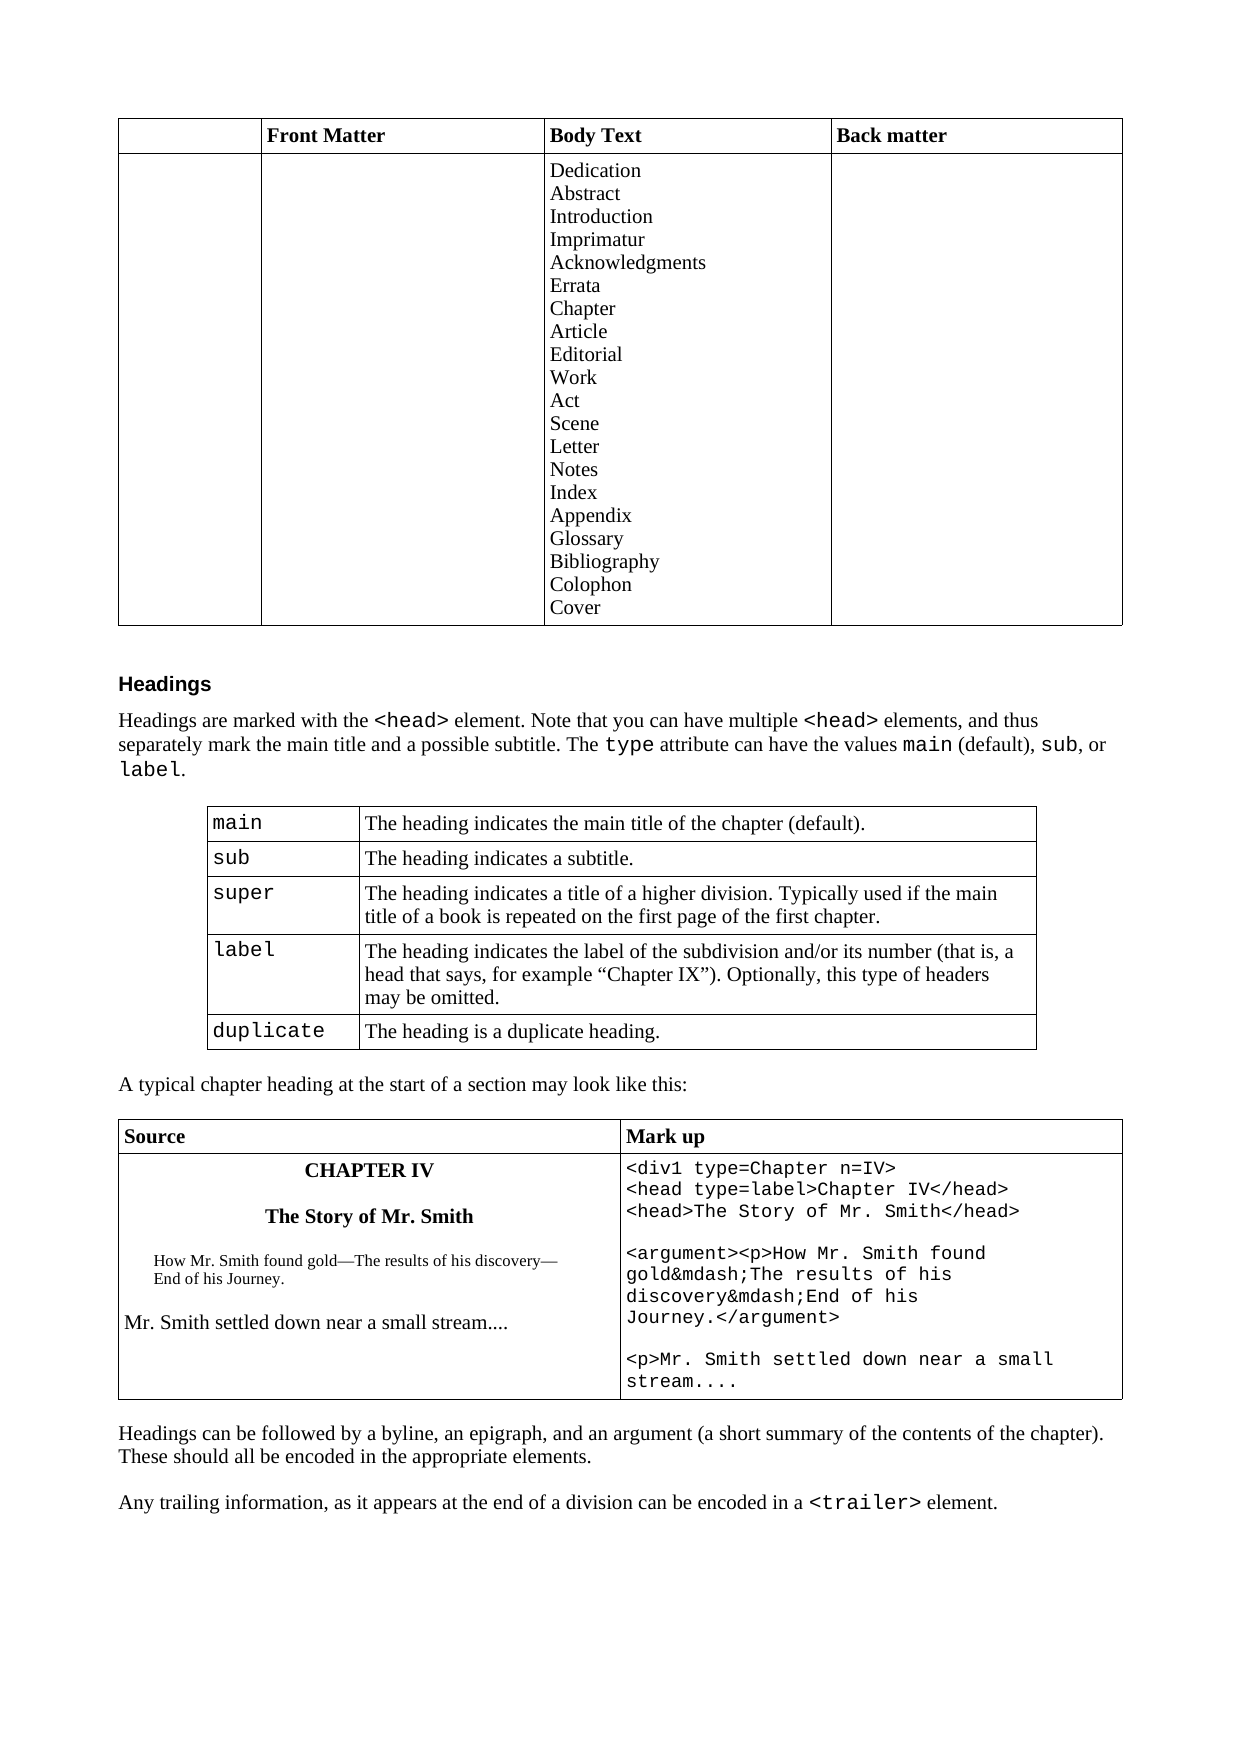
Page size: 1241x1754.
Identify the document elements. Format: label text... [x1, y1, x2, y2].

table_cell CHAPTER IV The Story of Mr. Smith How Mr. Smith found gold—The results of his discovery—End of his Journey. Mr. Smith settled down near a small stream.... [119, 1154, 620, 1399]
table_header main [208, 807, 359, 841]
table_cell super [208, 877, 359, 934]
table_cell [262, 154, 544, 625]
subtitle Headings [118, 673, 1122, 696]
table_cell The heading is a duplicate heading. [360, 1015, 1036, 1049]
table_cell The heading indicates a title of a higher division. Typically used if the main title of a book is repeated on the first page of the first chapter. [360, 877, 1036, 934]
table_cell The heading indicates a subtitle. [360, 842, 1036, 876]
table_header Back matter [832, 119, 1122, 153]
table_cell <div1 type=Chapter n=IV> <head type=label>Chapter IV</head> <head>The Story of Mr. Smith</head> <argument><p>How Mr. Smith found gold&mdash;The results of his discovery&mdash;End of his Journey.</argument> <p>Mr. Smith settled down near a small stream.... [621, 1154, 1122, 1399]
table_cell The heading indicates the label of the subdivision and/or its number (that is, a head that says, for example “Chapter IX”). Optionally, this type of headers may be omitted. [360, 935, 1036, 1014]
table_header Source [119, 1120, 620, 1153]
table_header Mark up [621, 1120, 1122, 1153]
text Headings can be followed by a byline, an epigraph, and an argument (a short summary of the contents of the chapter). These should all be encoded in the appropriate elements. [118, 1422, 1122, 1468]
table_cell Dedication Abstract Introduction Imprimatur Acknowledgments Errata Chapter Article Editorial Work Act Scene Letter Notes Index Appendix Glossary Bibliography Colophon Cover [545, 154, 831, 625]
table_header [119, 119, 261, 153]
table_cell [119, 154, 261, 625]
table_cell label [208, 935, 359, 1014]
table_header The heading indicates the main title of the chapter (default). [360, 807, 1036, 841]
text A typical chapter heading at the start of a section may look like this: [118, 1073, 1122, 1096]
text Any trailing information, as it appears at the end of a division can be encoded in a <trailer> element. [118, 1491, 1122, 1516]
text Headings are marked with the <head> element. Note that you can have multiple <head> elements, and thus separately mark the main title and a possible subtitle. The type attribute can have the values main (default), sub, or label. [118, 708, 1122, 783]
table_cell duplicate [208, 1015, 359, 1049]
table_header Front Matter [262, 119, 544, 153]
table_cell sub [208, 842, 359, 876]
table_header Body Text [545, 119, 831, 153]
table_cell [832, 154, 1122, 625]
